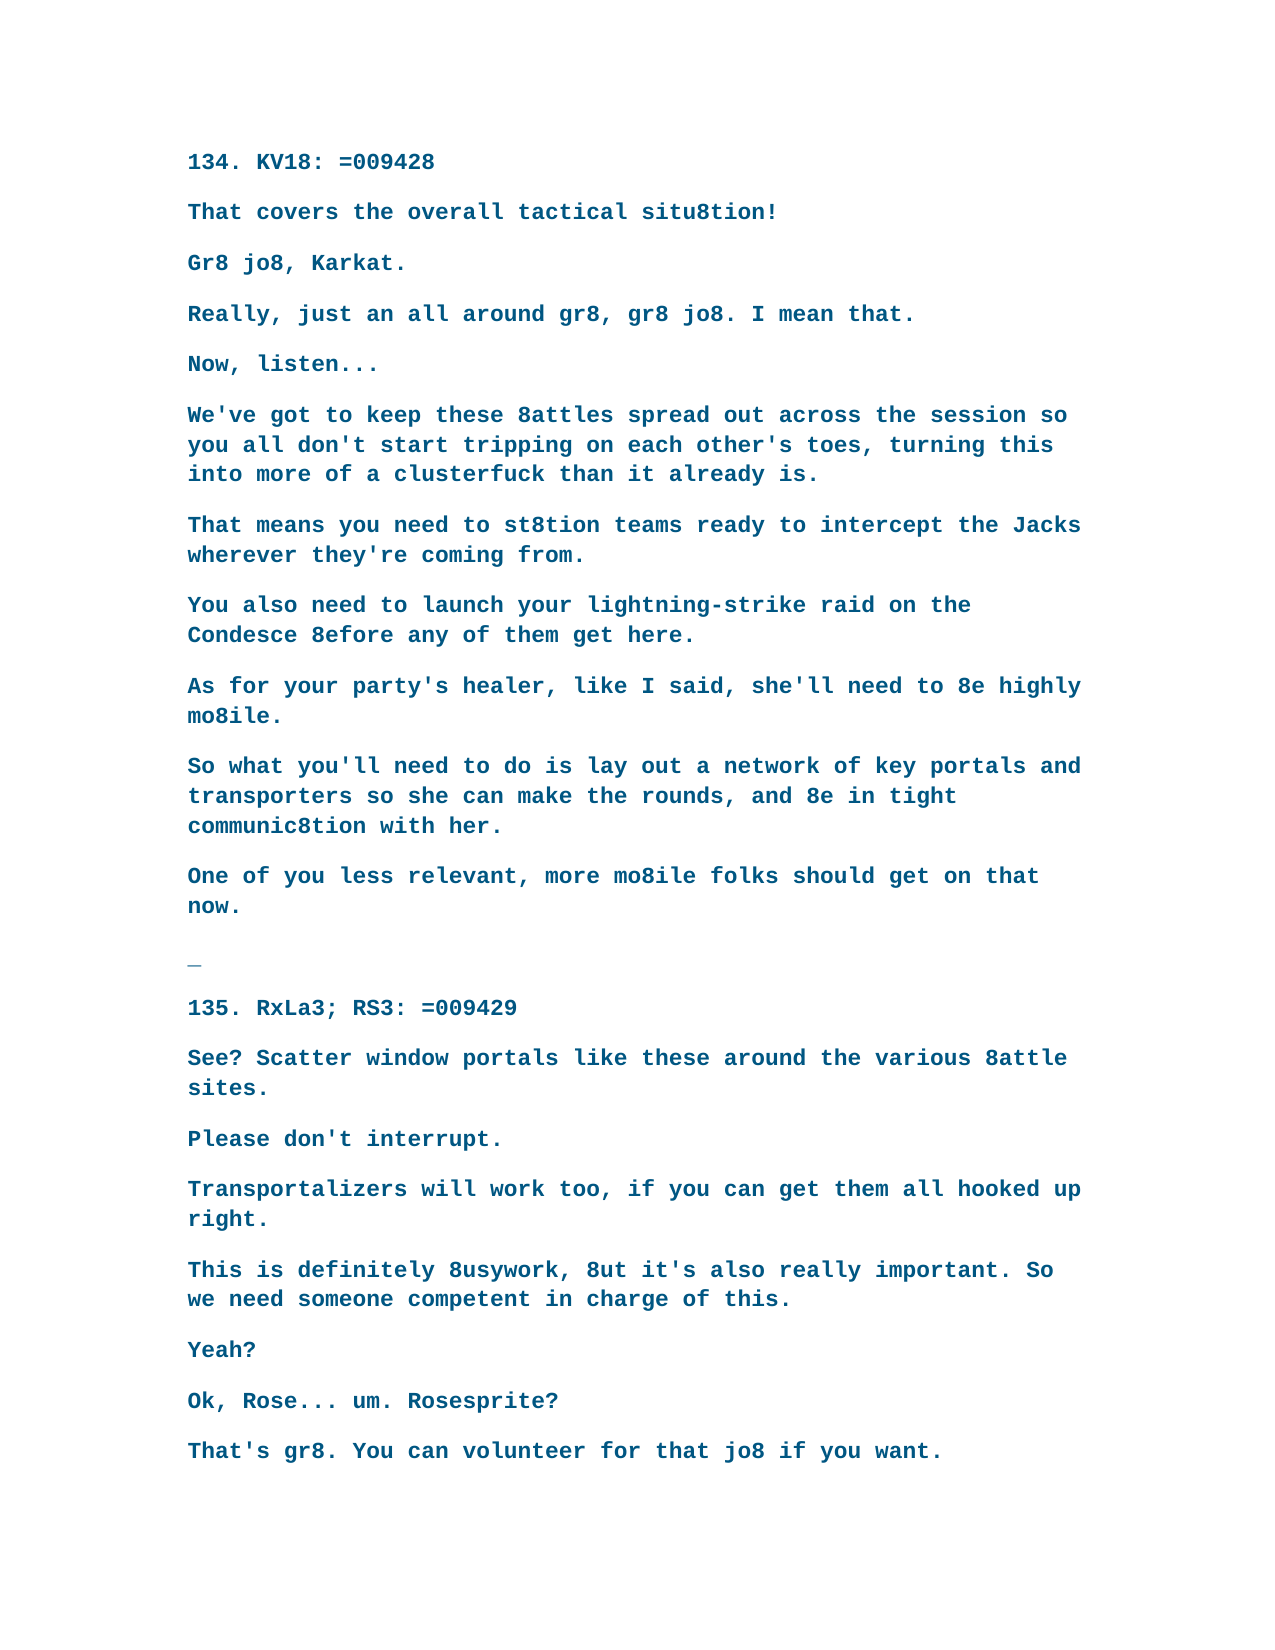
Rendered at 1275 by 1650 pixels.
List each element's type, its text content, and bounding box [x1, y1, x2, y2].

text So what you'll need to do is lay out a network of key portals and transporters so she can make the rounds, and 8e in tight communic8tion with her. [187, 754, 1087, 840]
text This is definitely 8usywork, 8ut it's also really important. So we need someone competent in charge of this. [187, 1258, 1087, 1314]
text See? Scatter window portals like these around the various 8attle sites. [187, 1046, 1087, 1102]
text 135. RxLa3; RS3: =009429 [187, 996, 1087, 1022]
text That's gr8. You can volunteer for that jo8 if you want. [187, 1439, 1087, 1466]
text We've got to keep these 8attles spread out across the session so you all don't start tripping on each other's toes, turning this into more of a clusterfuck than it already is. [187, 403, 1087, 489]
text 134. KV18: =009428 [187, 150, 1087, 176]
text Really, just an all around gr8, gr8 jo8. I mean that. [187, 302, 1087, 328]
text Yeah? [187, 1338, 1087, 1364]
text One of you less relevant, more mo8ile folks should get on that now. [187, 865, 1087, 921]
text Ok, Rose... um. Rosesprite? [187, 1389, 1087, 1415]
text That means you need to st8tion teams ready to intercept the Jacks wherever they're coming from. [187, 513, 1087, 569]
text As for your party's healer, like I said, she'll need to 8e highly mo8ile. [187, 674, 1087, 730]
text Now, listen... [187, 352, 1087, 378]
text You also need to launch your lightning-strike raid on the Condesce 8efore any of them get here. [187, 594, 1087, 649]
text That covers the overall tactical situ8tion! [187, 201, 1087, 227]
text _ [187, 945, 1087, 971]
text Gr8 jo8, Karkat. [187, 251, 1087, 277]
text Transportalizers will work too, if you can get them all hooked up right. [187, 1177, 1087, 1233]
text Please don't interrupt. [187, 1127, 1087, 1153]
